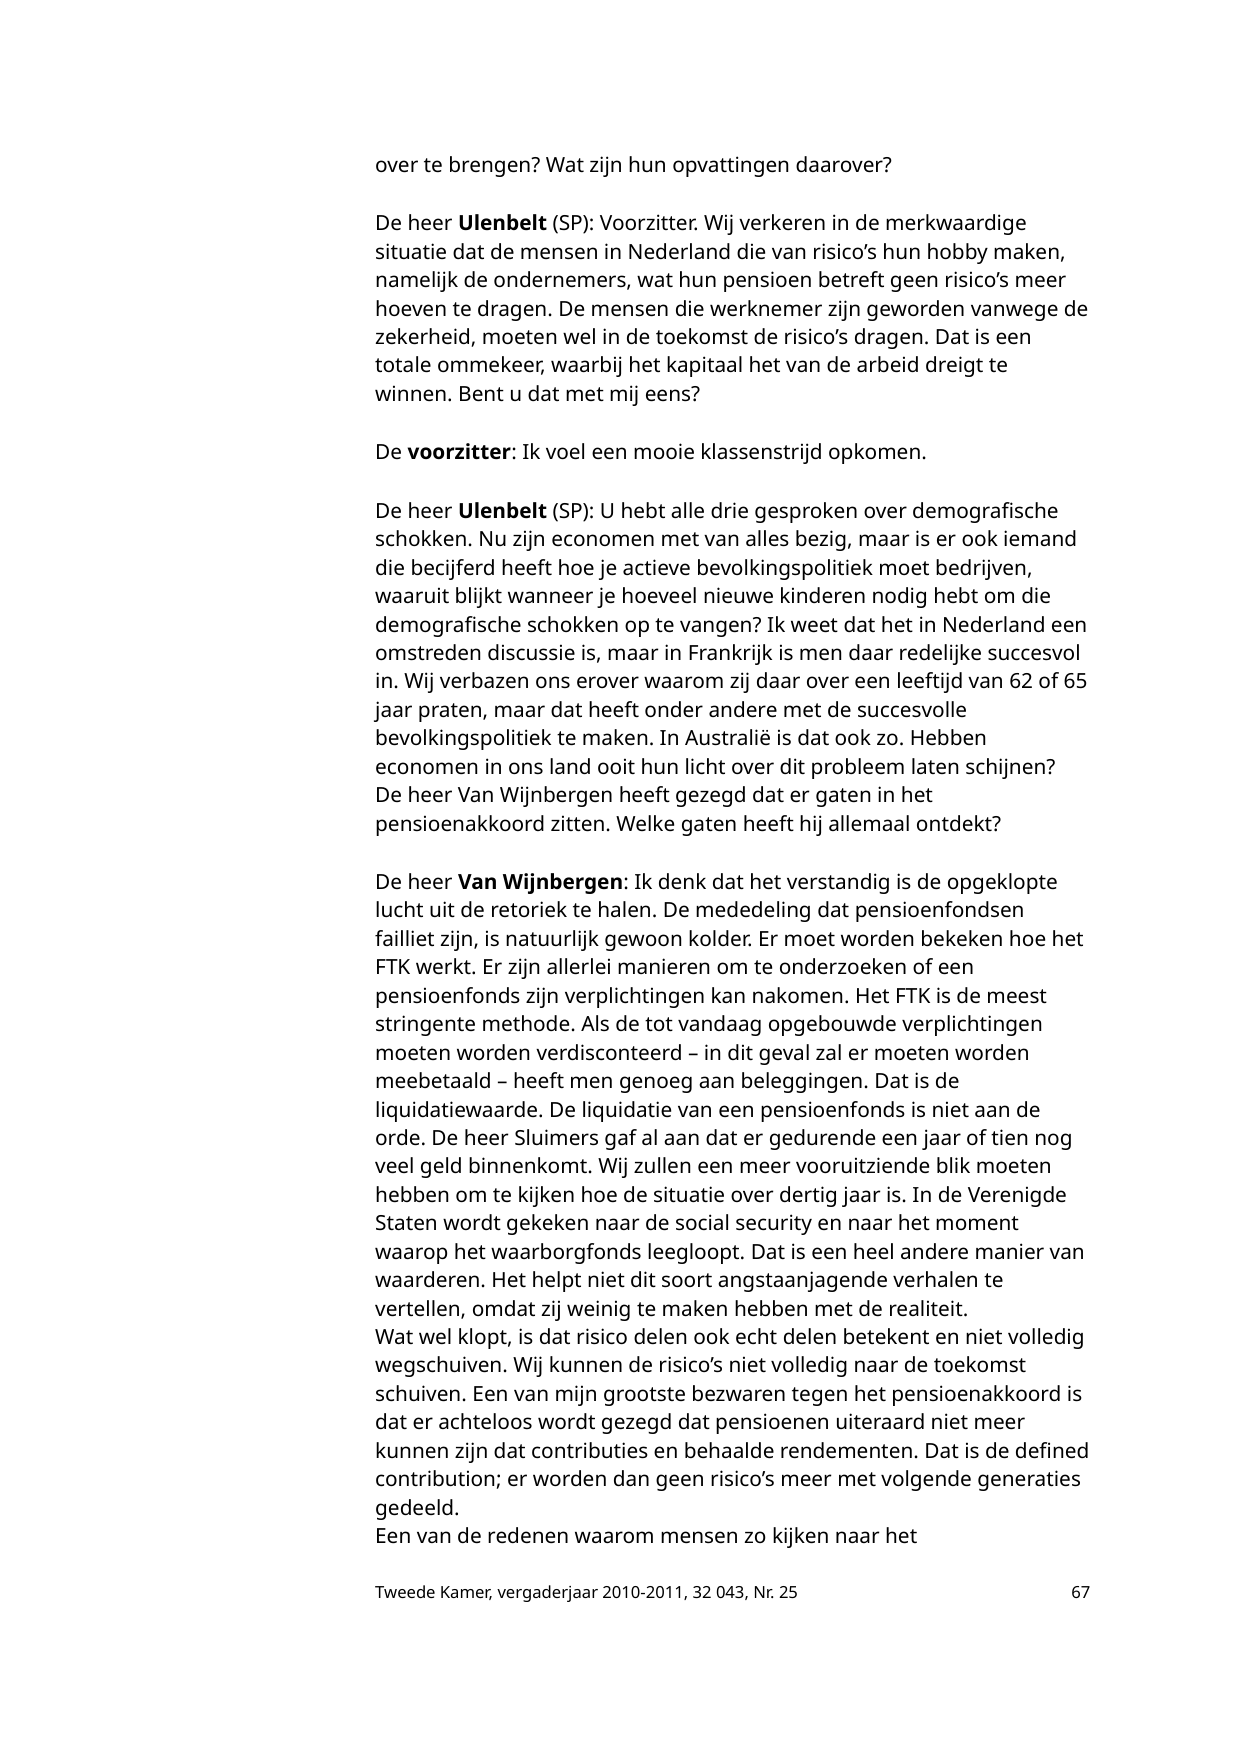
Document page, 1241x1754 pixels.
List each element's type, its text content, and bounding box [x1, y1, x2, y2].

text Wat wel klopt, is dat risico delen ook echt delen betekent en niet volledig wegschuiven. Wij kunnen de risico’s niet volledig naar de toekomst schuiven. Een van mijn grootste bezwaren tegen het pensioenakkoord is dat er achteloos wordt gezegd dat pensioenen uiteraard niet meer kunnen zijn dat contributies en behaalde rendementen. Dat is de defined contribution; er worden dan geen risico’s meer met volgende generaties gedeeld. [375, 1322, 1090, 1521]
text De heer Van Wijnbergen heeft gezegd dat er gaten in het pensioenakkoord zitten. Welke gaten heeft hij allemaal ontdekt? [375, 780, 1090, 837]
text De heer Van Wijnbergen: Ik denk dat het verstandig is de opgeklopte lucht uit de retoriek te halen. De mededeling dat pensioenfondsen failliet zijn, is natuurlijk gewoon kolder. Er moet worden bekeken hoe het FTK werkt. Er zijn allerlei manieren om te onderzoeken of een pensioenfonds zijn verplichtingen kan nakomen. Het FTK is de meest stringente methode. Als de tot vandaag opgebouwde verplichtingen moeten worden verdisconteerd – in dit geval zal er moeten worden meebetaald – heeft men genoeg aan beleggingen. Dat is de liquidatiewaarde. De liquidatie van een pensioenfonds is niet aan de orde. De heer Sluimers gaf al aan dat er gedurende een jaar of tien nog veel geld binnenkomt. Wij zullen een meer vooruitziende blik moeten hebben om te kijken hoe de situatie over dertig jaar is. In de Verenigde Staten wordt gekeken naar de social security en naar het moment waarop het waarborgfonds leegloopt. Dat is een heel andere manier van waarderen. Het helpt niet dit soort angstaanjagende verhalen te vertellen, omdat zij weinig te maken hebben met de realiteit. [375, 867, 1090, 1322]
text De voorzitter: Ik voel een mooie klassenstrijd opkomen. [375, 437, 1090, 466]
text Een van de redenen waarom mensen zo kijken naar het [375, 1521, 1090, 1550]
text over te brengen? Wat zijn hun opvattingen daarover? [375, 150, 1090, 178]
text De heer Ulenbelt (SP): U hebt alle drie gesproken over demografische schokken. Nu zijn economen met van alles bezig, maar is er ook iemand die becijferd heeft hoe je actieve bevolkingspolitiek moet bedrijven, waaruit blijkt wanneer je hoeveel nieuwe kinderen nodig hebt om die demografische schokken op te vangen? Ik weet dat het in Nederland een omstreden discussie is, maar in Frankrijk is men daar redelijke succesvol in. Wij verbazen ons erover waarom zij daar over een leeftijd van 62 of 65 jaar praten, maar dat heeft onder andere met de succesvolle bevolkingspolitiek te maken. In Australië is dat ook zo. Hebben economen in ons land ooit hun licht over dit probleem laten schijnen? [375, 496, 1090, 780]
text De heer Ulenbelt (SP): Voorzitter. Wij verkeren in de merkwaardige situatie dat de mensen in Nederland die van risico’s hun hobby maken, namelijk de ondernemers, wat hun pensioen betreft geen risico’s meer hoeven te dragen. De mensen die werknemer zijn geworden vanwege de zekerheid, moeten wel in de toekomst de risico’s dragen. Dat is een totale ommekeer, waarbij het kapitaal het van de arbeid dreigt te winnen. Bent u dat met mij eens? [375, 208, 1090, 407]
